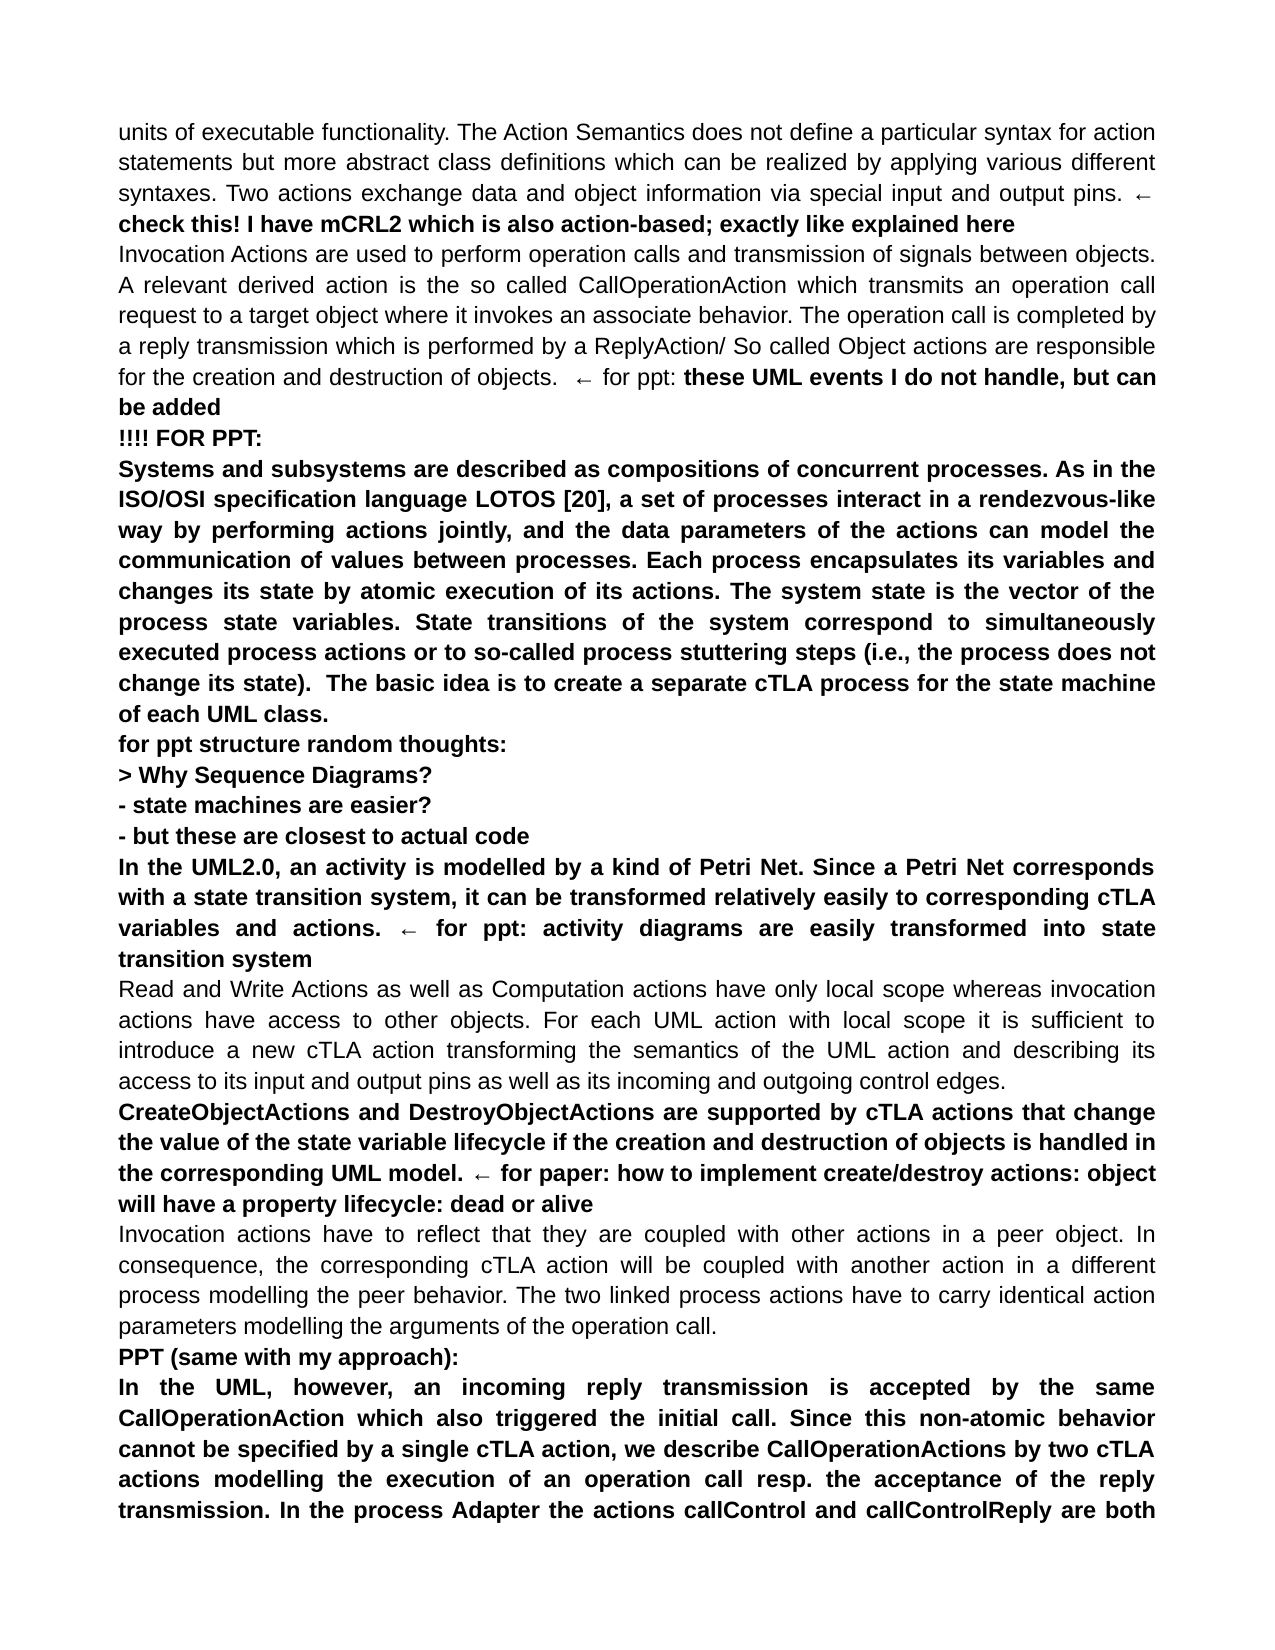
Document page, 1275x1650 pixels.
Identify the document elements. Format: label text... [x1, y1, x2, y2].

text > Why Sequence Diagrams? [118, 761, 1157, 788]
text for ppt structure random thoughts: [118, 731, 1157, 757]
text Invocation actions have to reflect that they are coupled with other actions in a peer object. In consequence, the corresponding cTLA action will be coupled with another action in a different process modelling the peer behavior. The two linked process actions have to carry identical action parameters modelling the arguments of the operation call. [118, 1221, 1157, 1339]
text CreateObjectActions and DestroyObjectActions are supported by cTLA actions that change the value of the state variable lifecycle if the creation and destruction of objects is handled in the corresponding UML model. ← for paper: how to implement create/destroy actions: object will have a property lifecycle: dead or alive [118, 1098, 1157, 1217]
text - but these are closest to actual code [118, 822, 1157, 849]
text PPT (same with my approach): [118, 1343, 1157, 1370]
text In the UML2.0, an activity is modelled by a kind of Petri Net. Since a Petri Net corresponds with a state transition system, it can be transformed relatively easily to corresponding cTLA variables and actions. ← for ppt: activity diagrams are easily transformed into state transition system [118, 853, 1157, 972]
text Invocation Actions are used to perform operation calls and transmission of signals between objects. A relevant derived action is the so called CallOperationAction which transmits an operation call request to a target object where it invokes an associate behavior. The operation call is completed by a reply transmission which is performed by a ReplyAction/ So called Object actions are responsible for the creation and destruction of objects. ← for ppt: these UML events I do not handle, but can be added [118, 241, 1157, 421]
text - state machines are easier? [118, 792, 1157, 819]
text units of executable functionality. The Action Semantics does not define a particular syntax for action statements but more abstract class definitions which can be realized by applying various different syntaxes. Two actions exchange data and object information via special input and output pins. ← check this! I have mCRL2 which is also action-based; exactly like explained here [118, 118, 1157, 237]
text Read and Write Actions as well as Computation actions have only local scope whereas invocation actions have access to other objects. For each UML action with local scope it is sufficient to introduce a new cTLA action transforming the semantics of the UML action and describing its access to its input and output pins as well as its incoming and outgoing control edges. [118, 976, 1157, 1094]
text In the UML, however, an incoming reply transmission is accepted by the same CallOperationAction which also triggered the initial call. Since this non-atomic behavior cannot be specified by a single cTLA action, we describe CallOperationActions by two cTLA actions modelling the execution of an operation call resp. the acceptance of the reply transmission. In the process Adapter the actions callControl and callControlReply are both [118, 1374, 1157, 1523]
text Systems and subsystems are described as compositions of concurrent processes. As in the ISO/OSI specification language LOTOS [20], a set of processes interact in a rendezvous-like way by performing actions jointly, and the data parameters of the actions can model the communication of values between processes. Each process encapsulates its variables and changes its state by atomic execution of its actions. The system state is the vector of the process state variables. State transitions of the system correspond to simultaneously executed process actions or to so-called process stuttering steps (i.e., the process does not change its state). The basic idea is to create a separate cTLA process for the state machine of each UML class. [118, 455, 1157, 727]
text !!!! FOR PPT: [118, 424, 1157, 451]
